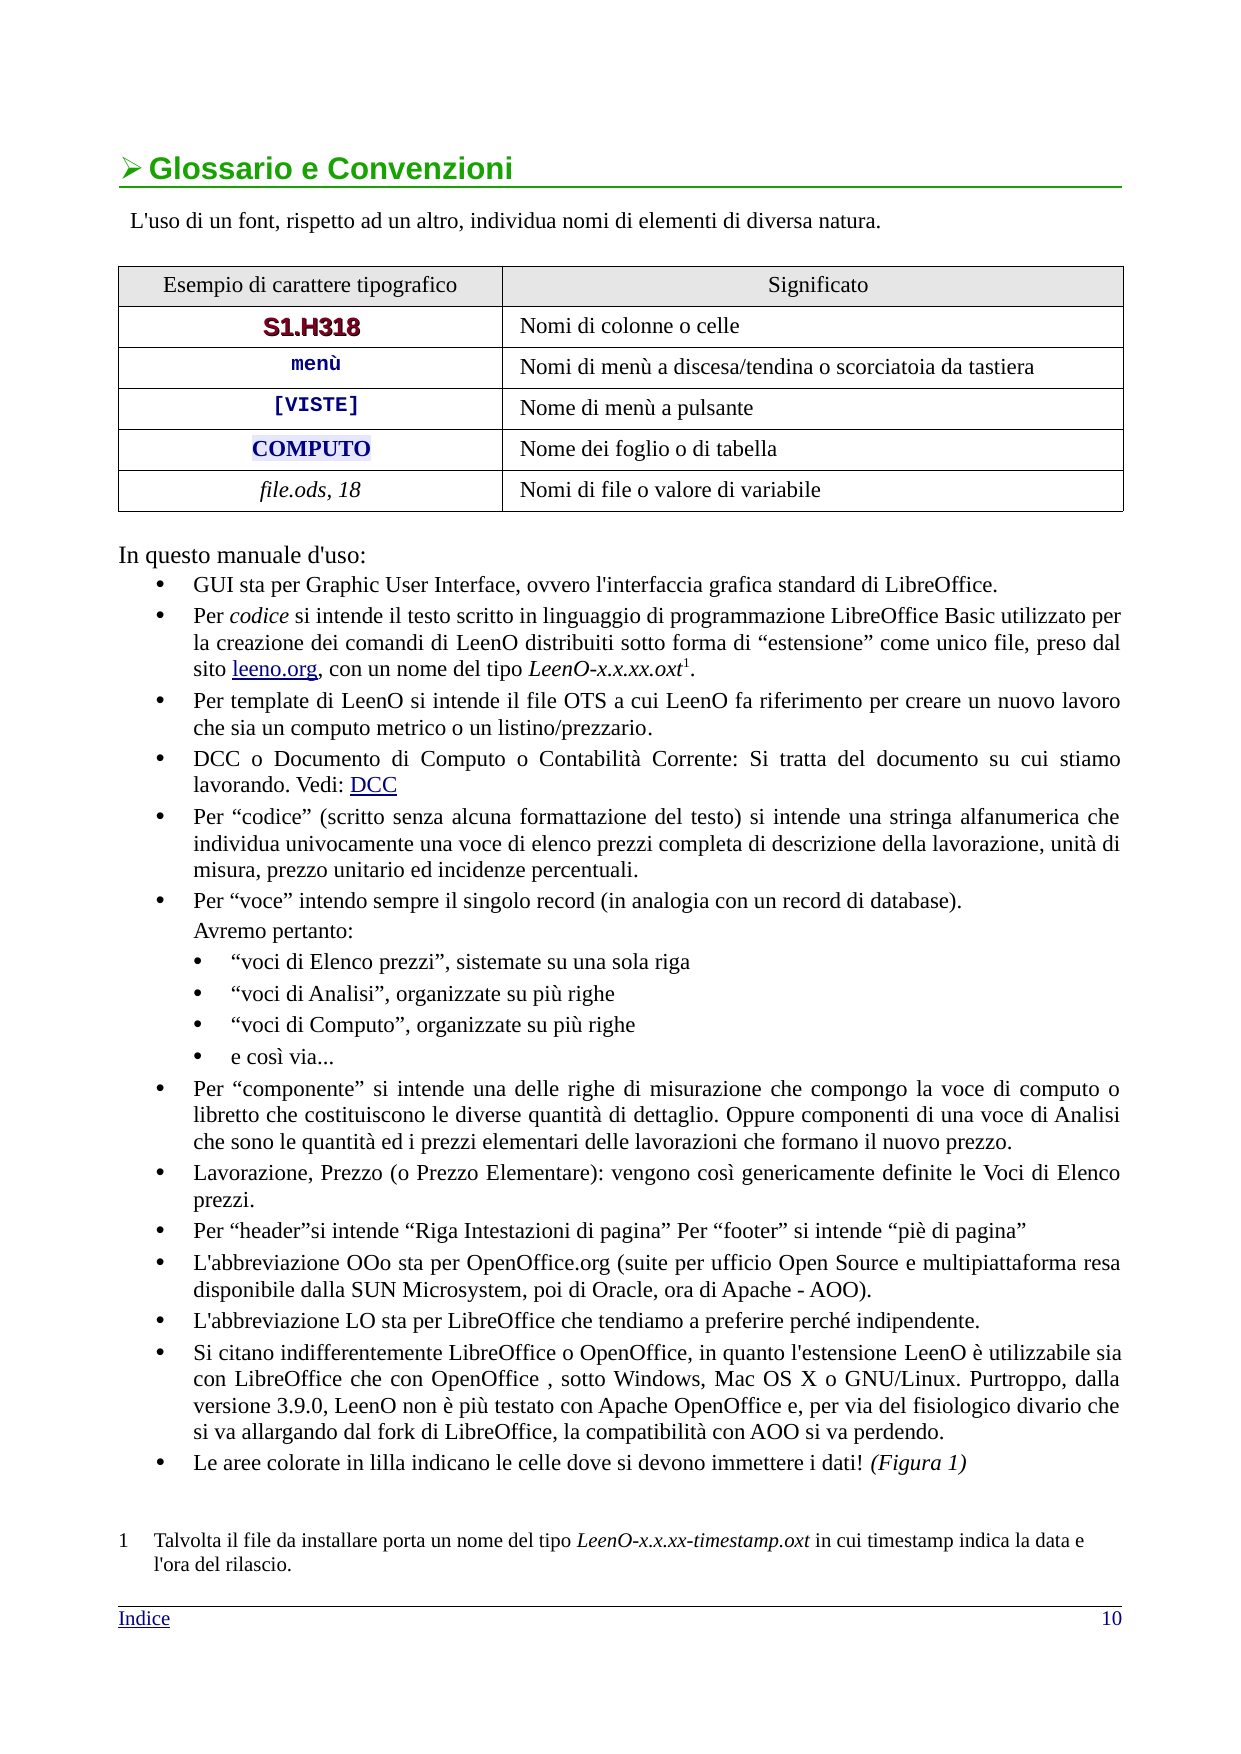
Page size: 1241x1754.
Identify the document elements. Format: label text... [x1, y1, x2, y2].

list Si citano indifferentemente LibreOffice o OpenOffice, in quanto l'estensione LeenO è utilizzabile sia con LibreOffice che con OpenOffice , sotto Windows, Mac OS X o GNU/Linux. Purtroppo, dalla versione 3.9.0, LeenO non è più testato con Apache OpenOffice e, per via del fisiologico divario che si va allargando dal fork di LibreOffice, la compatibilità con AOO si va perdendo. [156, 1337, 1122, 1444]
list e così via... [193, 1041, 1122, 1070]
list Avremo pertanto: [156, 917, 1122, 943]
list Per template di LeenO si intende il file OTS a cui LeenO fa riferimento per creare un nuovo lavoro che sia un computo metrico o un listino/prezzario. [156, 685, 1122, 740]
table_header Esempio di carattere tipografico [119, 267, 502, 306]
table_cell Nomi di colonne o celle [503, 307, 1123, 347]
text In questo manuale d'uso: [118, 540, 1122, 569]
list “voci di Computo”, organizzate su più righe [193, 1009, 1122, 1038]
list Per codice si intende il testo scritto in linguaggio di programmazione LibreOffice Basic utilizzato per la creazione dei comandi di LeenO distribuiti sotto forma di “estensione” come unico file, preso dal sito leeno.org, con un nome del tipo LeenO-x.x.xx.oxt. [156, 600, 1122, 682]
list Per “header”si intende “Riga Intestazioni di pagina” Per “footer” si intende “piè di pagina” [156, 1215, 1122, 1244]
list Per “codice” (scritto senza alcuna formattazione del testo) si intende una stringa alfanumerica che individua univocamente una voce di elenco prezzi completa di descrizione della lavorazione, unità di misura, prezzo unitario ed incidenze percentuali. [156, 801, 1122, 882]
table_cell COMPUTO [119, 430, 502, 470]
table_cell S1.H318 [119, 307, 502, 347]
list Lavorazione, Prezzo (o Prezzo Elementare): vengono così genericamente definite le Voci di Elenco prezzi. [156, 1157, 1122, 1212]
table_cell menù [119, 348, 502, 388]
table_cell Nome di menù a pulsante [503, 389, 1123, 429]
table_header Significato [503, 267, 1123, 306]
list Le aree colorate in lilla indicano le celle dove si devono immettere i dati! (Figura 1) [156, 1447, 1122, 1476]
table_cell Nomi di menù a discesa/tendina o scorciatoia da tastiera [503, 348, 1123, 388]
list DCC o Documento di Computo o Contabilità Corrente: Si tratta del documento su cui stiamo lavorando. Vedi: DCC [156, 743, 1122, 798]
list GUI sta per Graphic User Interface, ovvero l'interfaccia grafica standard di LibreOffice. [156, 569, 1122, 597]
list “voci di Analisi”, organizzate su più righe [193, 978, 1122, 1007]
list L'abbreviazione OOo sta per OpenOffice.org (suite per ufficio Open Source e multipiattaforma resa disponibile dalla SUN Microsystem, poi di Oracle, ora di Apache - AOO). [156, 1247, 1122, 1302]
text L'uso di un font, rispetto ad un altro, individua nomi di elementi di diversa natura. [118, 207, 1122, 233]
list L'abbreviazione LO sta per LibreOffice che tendiamo a preferire perché indipendente. [156, 1305, 1122, 1334]
list Per “componente” si intende una delle righe di misurazione che compongo la voce di computo o libretto che costituiscono le diverse quantità di dettaglio. Oppure componenti di una voce di Analisi che sono le quantità ed i prezzi elementari delle lavorazioni che formano il nuovo prezzo. [156, 1073, 1122, 1154]
subtitle Glossario e Convenzioni [119, 150, 1122, 186]
list Per “voce” intendo sempre il singolo record (in analogia con un record di database). [156, 885, 1122, 914]
table_cell file.ods, 18 [119, 471, 502, 511]
table_cell [VISTE] [119, 389, 502, 429]
list Talvolta il file da installare porta un nome del tipo LeenO-x.x.xx-timestamp.oxt in cui timestamp indica la data e l'ora del rilascio. [118, 1528, 1122, 1576]
table_cell Nomi di file o valore di variabile [503, 471, 1123, 511]
list “voci di Elenco prezzi”, sistemate su una sola riga [193, 946, 1122, 975]
table_cell Nome dei foglio o di tabella [503, 430, 1123, 470]
